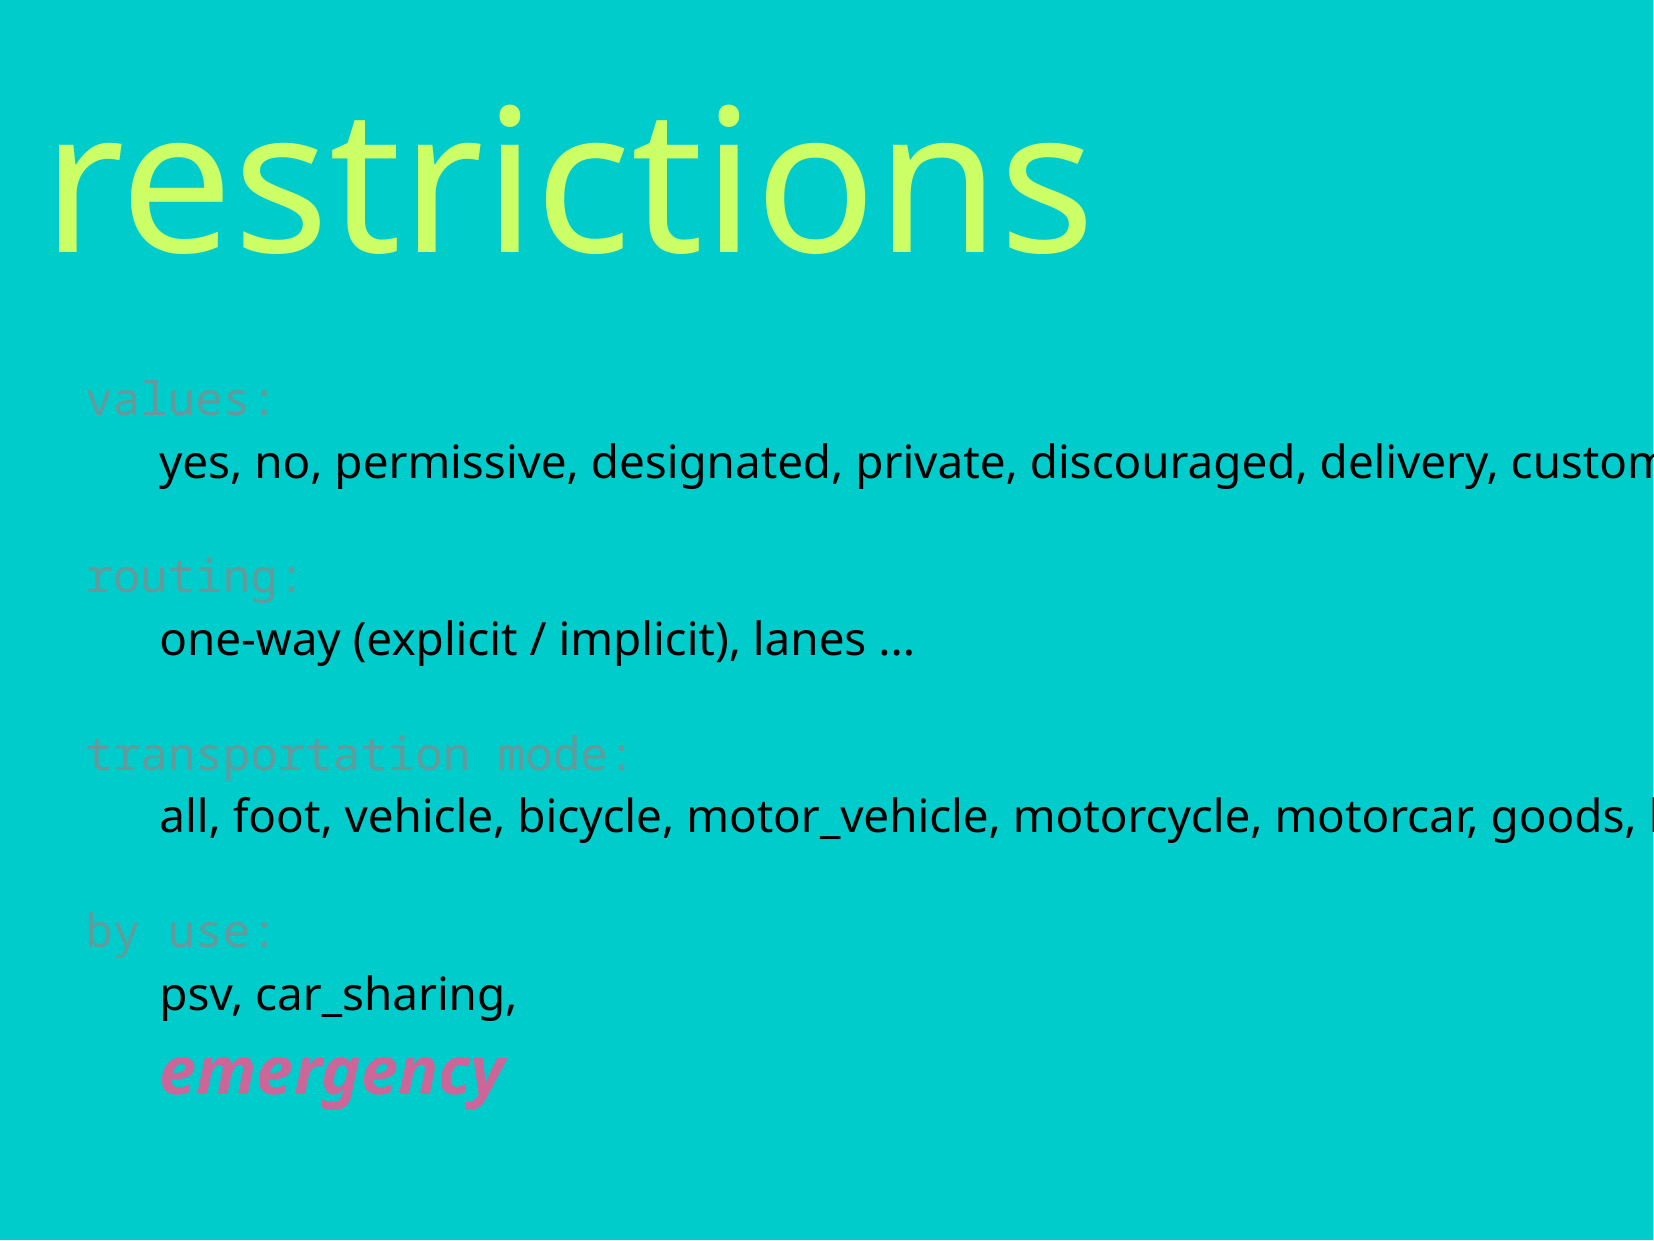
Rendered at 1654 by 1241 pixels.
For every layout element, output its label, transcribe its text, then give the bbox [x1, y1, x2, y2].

text_box transportation mode: all, foot, vehicle, bicycle, motor_vehicle, motorcycle, motorcar, goods, hgv ... [70, 713, 1635, 854]
text_box routing: one-way (explicit / implicit), lanes ... [70, 536, 852, 677]
text_box values: yes, no, permissive, designated, private, discouraged, delivery, customers ... [70, 359, 1620, 500]
text_box restrictions [27, 31, 1009, 351]
text_box by use: psv, car_sharing, emergency [70, 891, 530, 1133]
